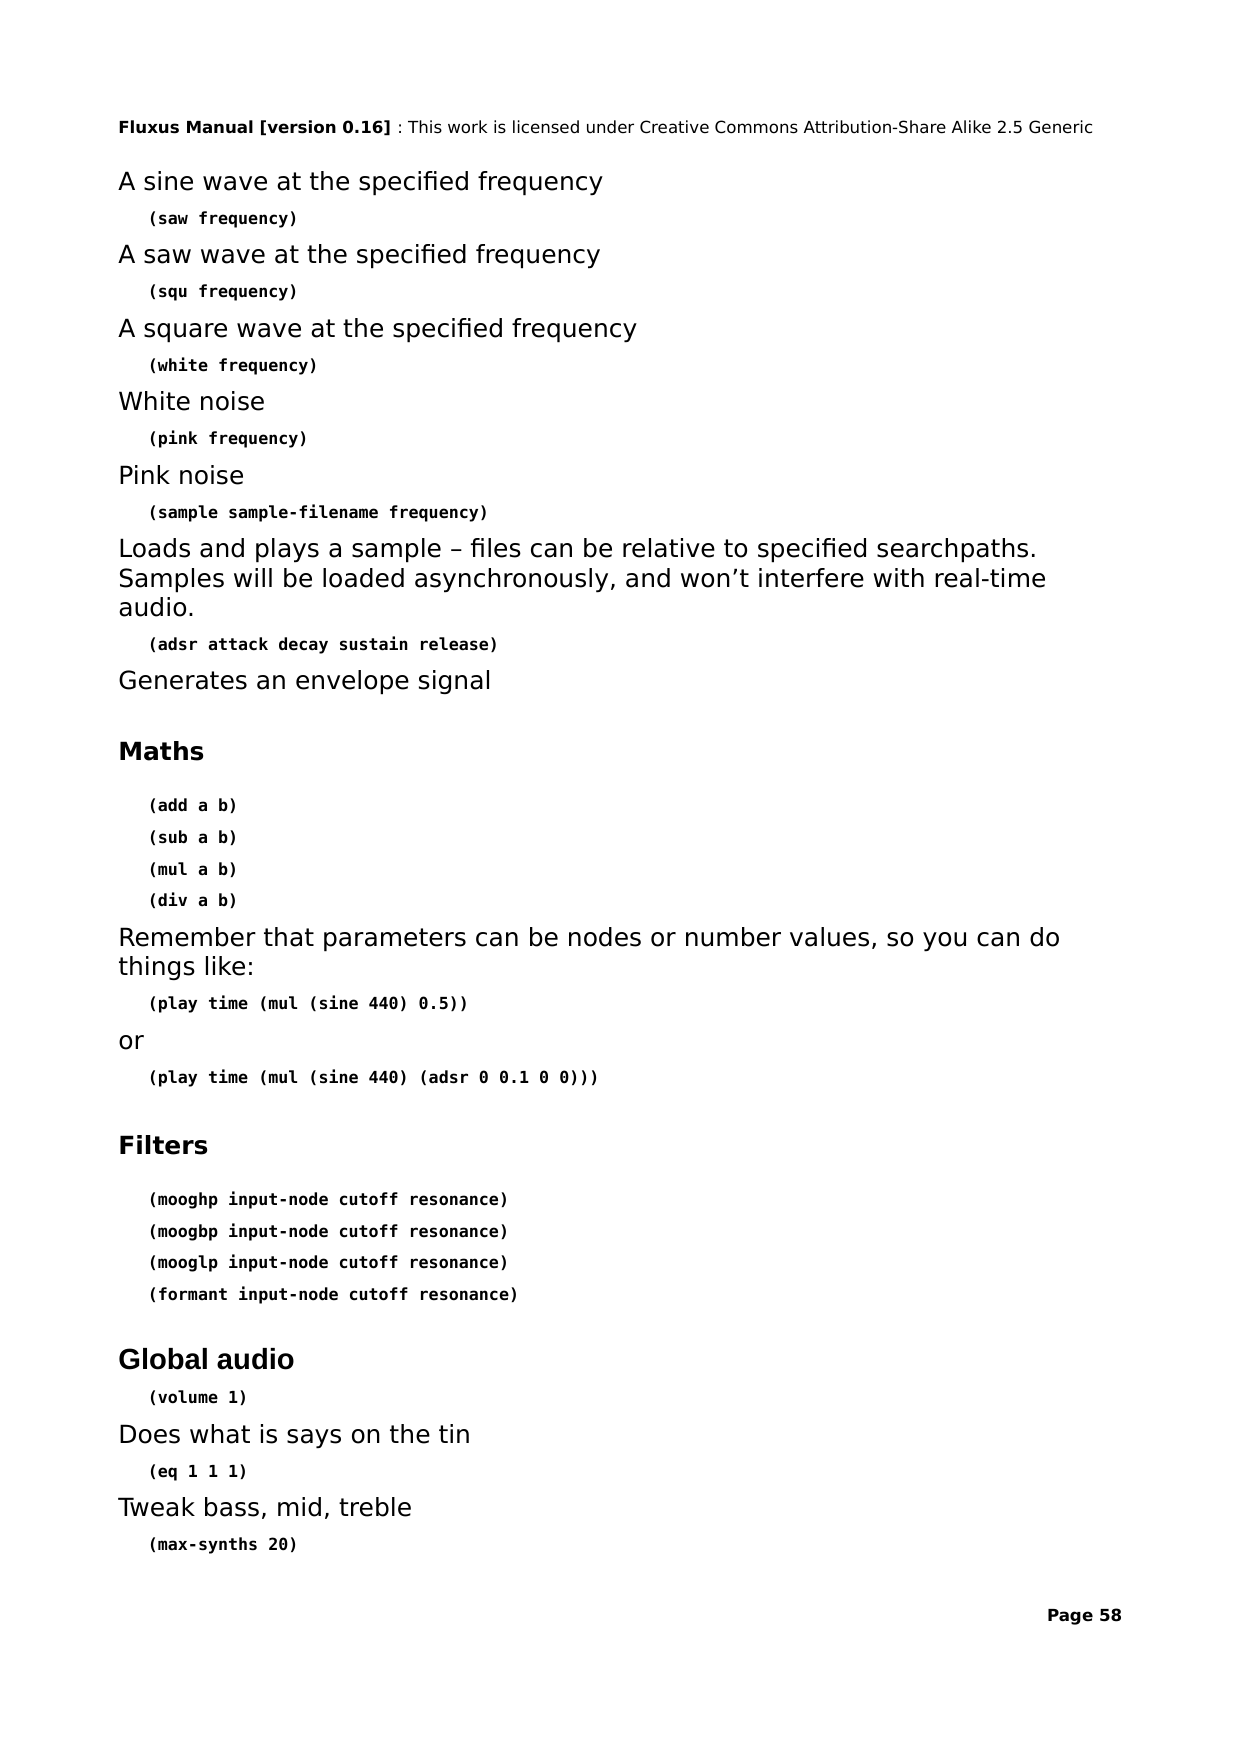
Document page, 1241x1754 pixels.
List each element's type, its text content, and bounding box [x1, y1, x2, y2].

text (sub a b) [148, 828, 1122, 847]
text (max-synths 20) [148, 1535, 1122, 1555]
text A square wave at the specified frequency [118, 314, 1122, 343]
text Tweak bass, mid, treble [118, 1494, 1122, 1523]
text (adsr attack decay sustain release) [148, 635, 1122, 654]
text (white frequency) [148, 356, 1122, 375]
text (play time (mul (sine 440) (adsr 0 0.1 0 0))) [148, 1068, 1122, 1087]
text (eq 1 1 1) [148, 1462, 1122, 1481]
text (pink frequency) [148, 429, 1122, 449]
text (add a b) [148, 796, 1122, 815]
text Does what is says on the tin [118, 1420, 1122, 1449]
text Filters [118, 1131, 1122, 1161]
text (saw frequency) [148, 209, 1122, 228]
text Remember that parameters can be nodes or number values, so you can do things like: [118, 923, 1122, 982]
text or [118, 1026, 1122, 1055]
text Maths [118, 737, 1122, 767]
text (moogbp input-node cutoff resonance) [148, 1222, 1122, 1241]
text (mooghp input-node cutoff resonance) [148, 1190, 1122, 1209]
text (play time (mul (sine 440) 0.5)) [148, 994, 1122, 1013]
text (div a b) [148, 891, 1122, 911]
text White noise [118, 388, 1122, 417]
text A sine wave at the specified frequency [118, 167, 1122, 196]
subtitle Global audio [118, 1342, 1122, 1376]
text Loads and plays a sample – files can be relative to specified searchpaths. Samples will be loaded asynchronously, and won’t interfere with real-time audio. [118, 535, 1122, 622]
text (squ frequency) [148, 282, 1122, 302]
text (volume 1) [148, 1388, 1122, 1408]
text Generates an envelope signal [118, 667, 1122, 696]
text A saw wave at the specified frequency [118, 241, 1122, 270]
text (mooglp input-node cutoff resonance) [148, 1253, 1122, 1273]
text Pink noise [118, 461, 1122, 490]
text (sample sample-filename frequency) [148, 503, 1122, 522]
text (mul a b) [148, 859, 1122, 879]
text (formant input-node cutoff resonance) [148, 1285, 1122, 1305]
